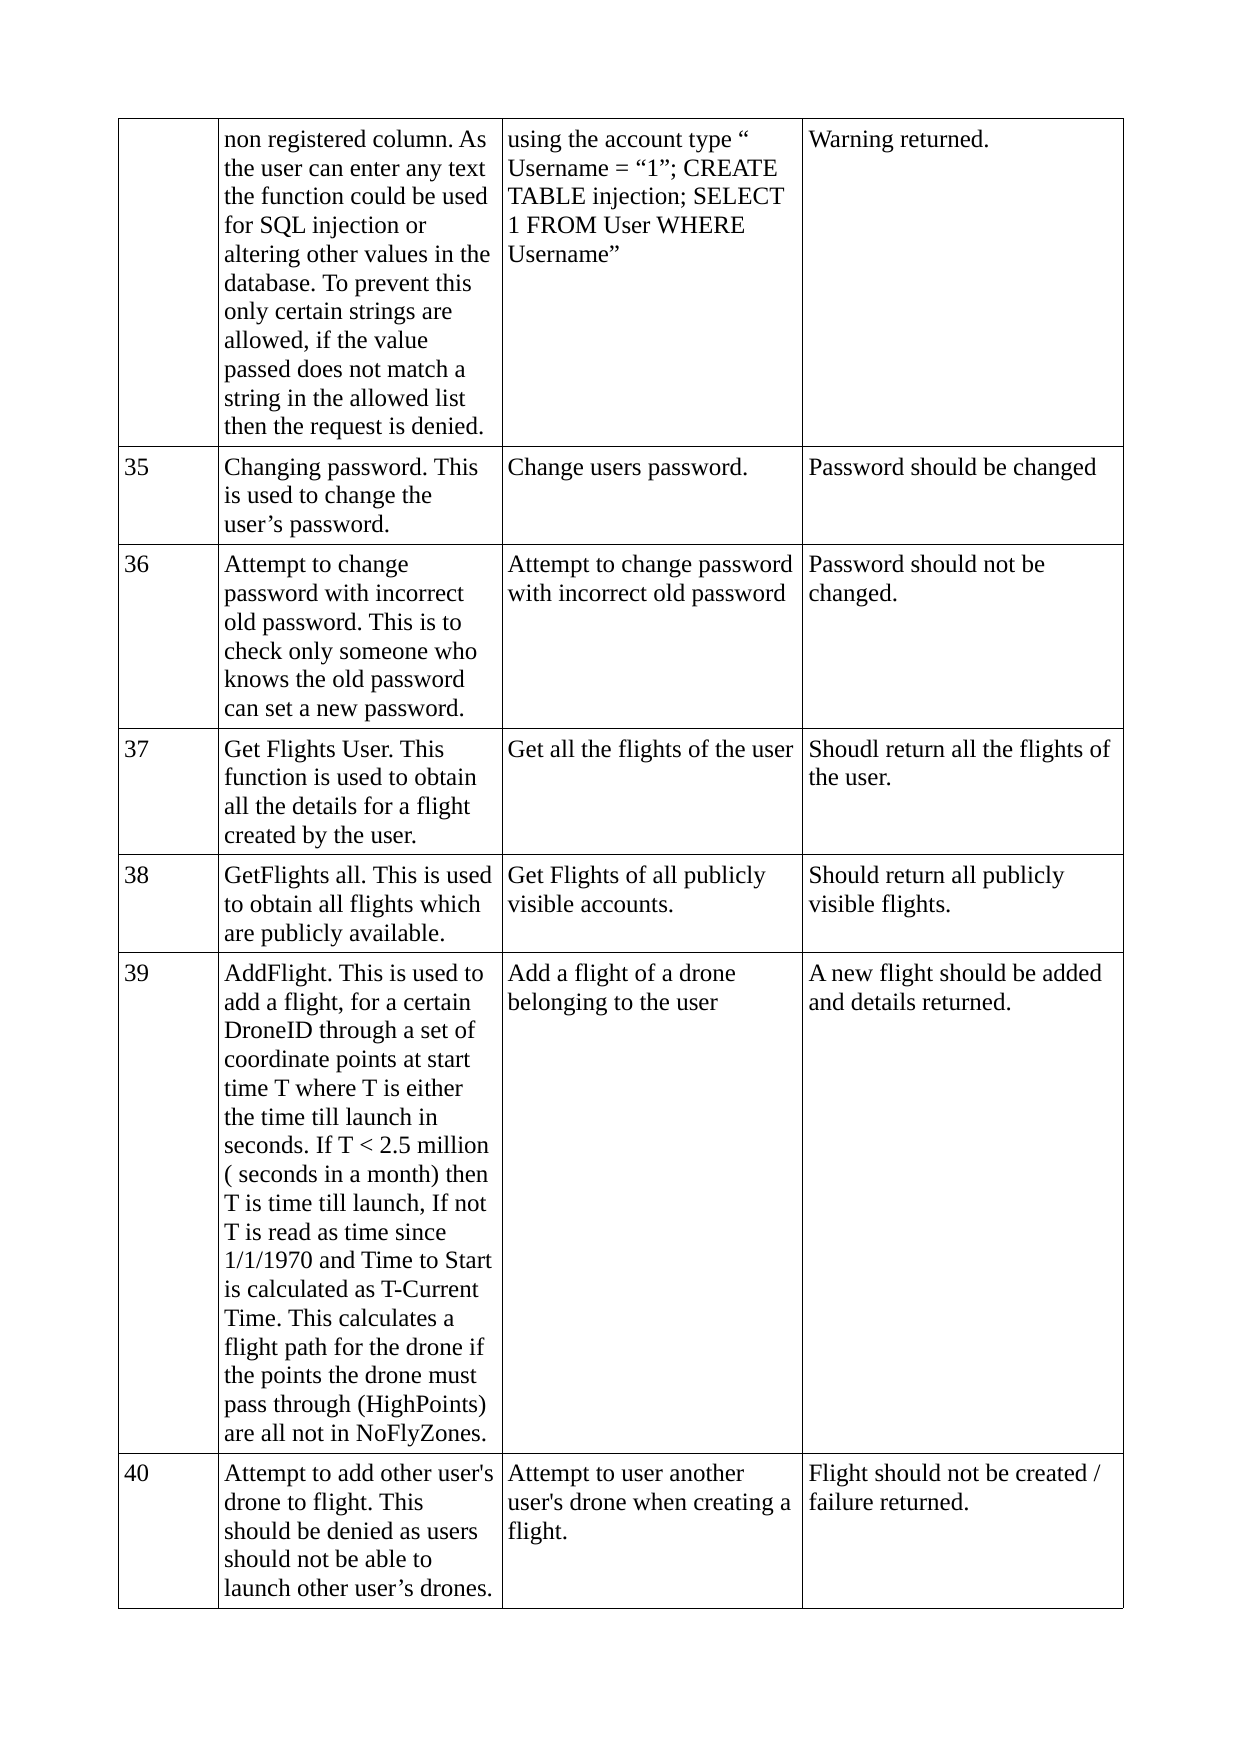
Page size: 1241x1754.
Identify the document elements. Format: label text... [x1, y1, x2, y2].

table_cell 36 [119, 545, 218, 728]
table_cell Get all the flights of the user [503, 729, 802, 854]
table_cell non registered column. As the user can enter any text the function could be used for SQL injection or altering other values in the database. To prevent this only certain strings are allowed, if the value passed does not match a string in the allowed list then the request is denied. [219, 119, 502, 446]
table_cell using the account type “ Username = “1”; CREATE TABLE injection; SELECT 1 FROM User WHERE Username” [503, 119, 802, 446]
table_cell Warning returned. [803, 119, 1123, 446]
table_cell AddFlight. This is used to add a flight, for a certain DroneID through a set of coordinate points at start time T where T is either the time till launch in seconds. If T < 2.5 million ( seconds in a month) then T is time till launch, If not T is read as time since 1/1/1970 and Time to Start is calculated as T-Current Time. This calculates a flight path for the drone if the points the drone must pass through (HighPoints) are all not in NoFlyZones. [219, 953, 502, 1452]
table_cell 39 [119, 953, 218, 1452]
table_cell Get Flights of all publicly visible accounts. [503, 855, 802, 952]
table_cell Attempt to add other user's drone to flight. This should be denied as users should not be able to launch other user’s drones. [219, 1454, 502, 1608]
table_cell Changing password. This is used to change the user’s password. [219, 447, 502, 544]
table_cell 37 [119, 729, 218, 854]
table_cell Add a flight of a drone belonging to the user [503, 953, 802, 1452]
table_cell Password should not be changed. [803, 545, 1123, 728]
table_cell Change users password. [503, 447, 802, 544]
table_cell Should return all publicly visible flights. [803, 855, 1123, 952]
table_cell 40 [119, 1454, 218, 1608]
table_cell [119, 119, 218, 446]
table_cell Attempt to change password with incorrect old password [503, 545, 802, 728]
table_cell Attempt to user another user's drone when creating a flight. [503, 1454, 802, 1608]
table_cell GetFlights all. This is used to obtain all flights which are publicly available. [219, 855, 502, 952]
table_cell 38 [119, 855, 218, 952]
table_cell Password should be changed [803, 447, 1123, 544]
table_cell Get Flights User. This function is used to obtain all the details for a flight created by the user. [219, 729, 502, 854]
table_cell Attempt to change password with incorrect old password. This is to check only someone who knows the old password can set a new password. [219, 545, 502, 728]
table_cell A new flight should be added and details returned. [803, 953, 1123, 1452]
table_cell Shoudl return all the flights of the user. [803, 729, 1123, 854]
table_cell Flight should not be created / failure returned. [803, 1454, 1123, 1608]
table_cell 35 [119, 447, 218, 544]
